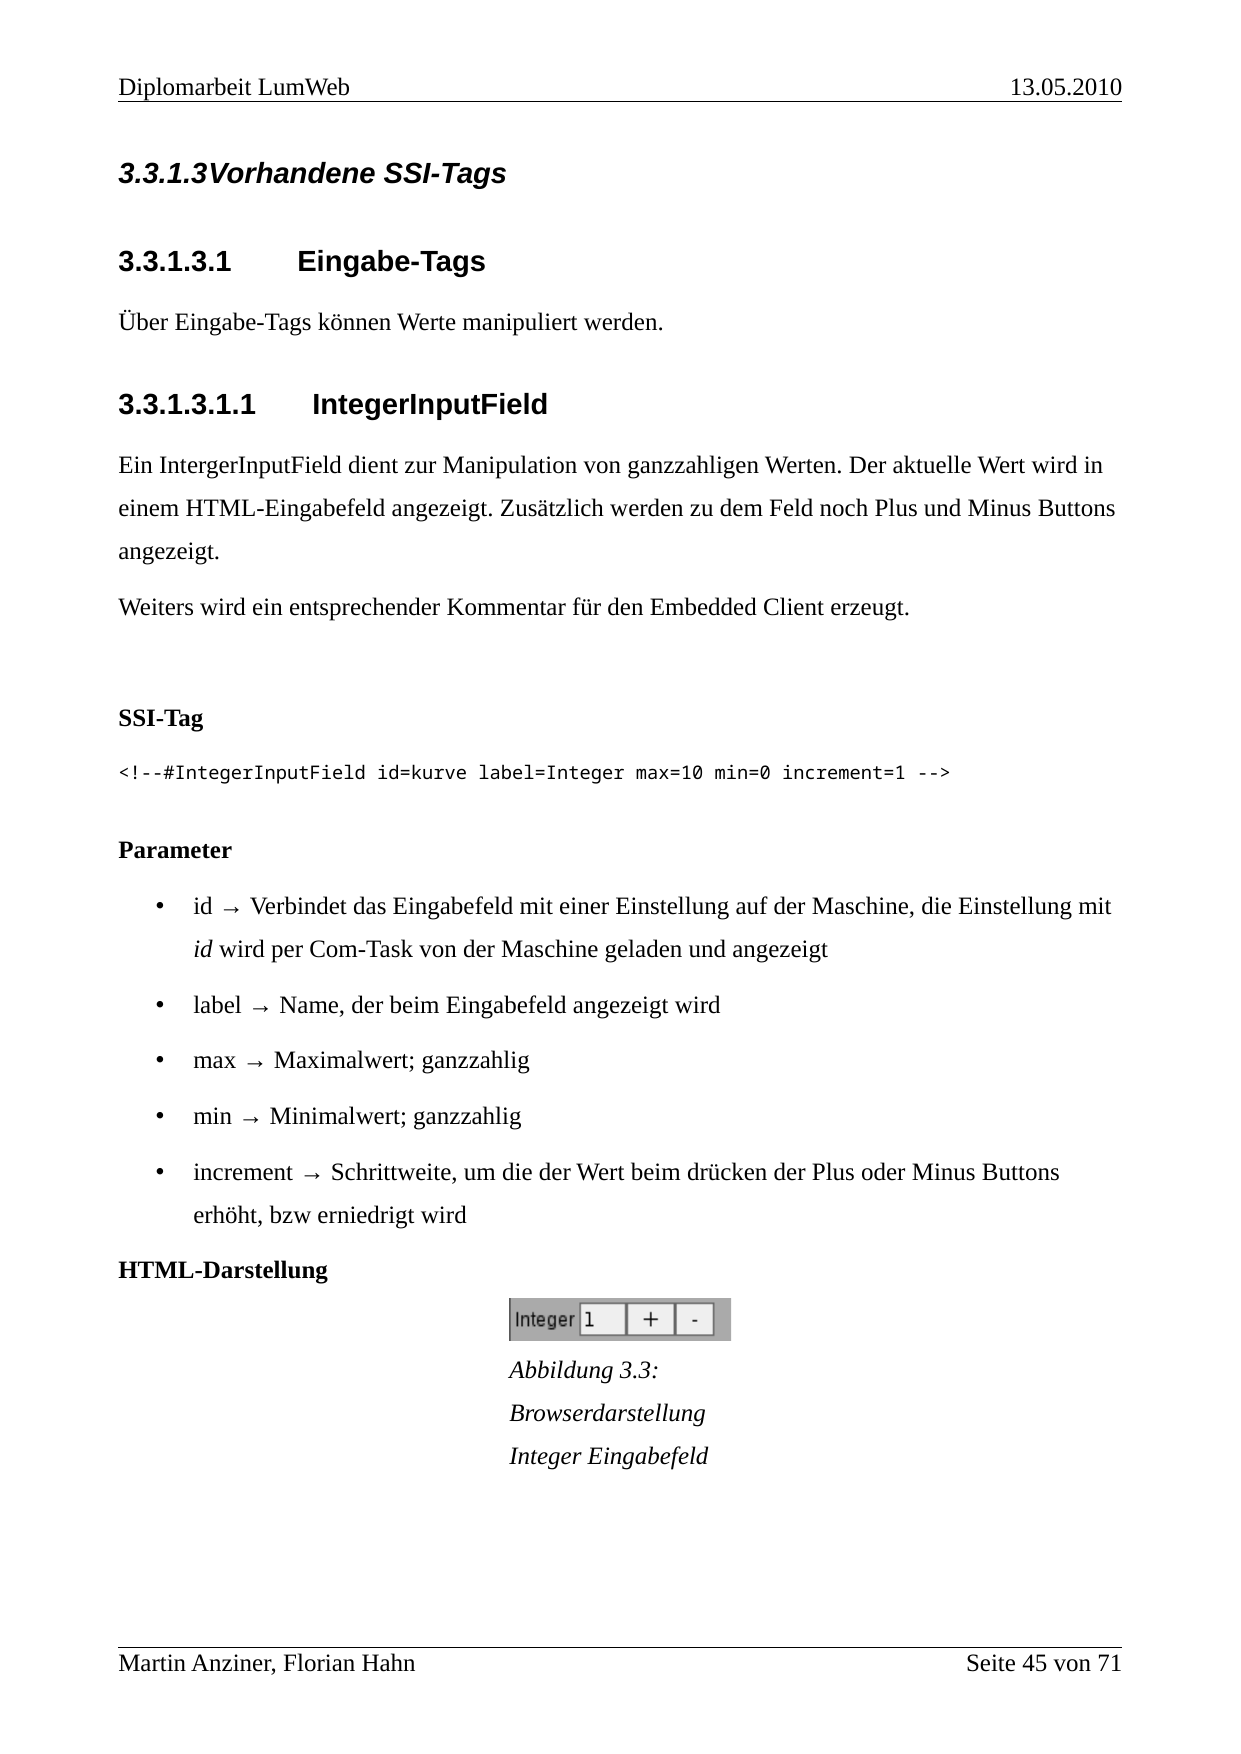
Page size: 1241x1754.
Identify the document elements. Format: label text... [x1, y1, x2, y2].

picture [509, 1298, 732, 1341]
list label → Name, der beim Eingabefeld angezeigt wird [156, 990, 1122, 1018]
text Parameter [118, 835, 1122, 864]
list max → Maximalwert; ganzzahlig [156, 1045, 1122, 1074]
list min → Minimalwert; ganzzahlig [156, 1101, 1122, 1130]
text <!--#IntegerInputField id=kurve label=Integer max=10 min=0 increment=1 --> [118, 759, 1122, 784]
subtitle Eingabe-Tags [118, 244, 1122, 277]
text Über Eingabe-Tags können Werte manipuliert werden. [118, 307, 1122, 336]
text Ein IntergerInputField dient zur Manipulation von ganzzahligen Werten. Der aktuelle Wert wird in einem HTML-Eingabefeld angezeigt. Zusätzlich werden zu dem Feld noch Plus und Minus Buttons angezeigt. [118, 450, 1122, 565]
text Abbildung 3.3: Browserdarstellung Integer Eingabefeld [509, 1341, 731, 1470]
text SSI-Tag [118, 703, 1122, 732]
subtitle Vorhandene SSI-Tags [118, 156, 1122, 190]
text HTML-Darstellung [118, 1255, 1122, 1284]
list increment → Schrittweite, um die der Wert beim drücken der Plus oder Minus Buttons erhöht, bzw erniedrigt wird [156, 1157, 1122, 1228]
subtitle IntegerInputField [118, 387, 1122, 421]
text Weiters wird ein entsprechender Kommentar für den Embedded Client erzeugt. [118, 592, 1122, 621]
list id → Verbindet das Eingabefeld mit einer Einstellung auf der Maschine, die Einstellung mit id wird per Com-Task von der Maschine geladen und angezeigt [156, 891, 1122, 963]
